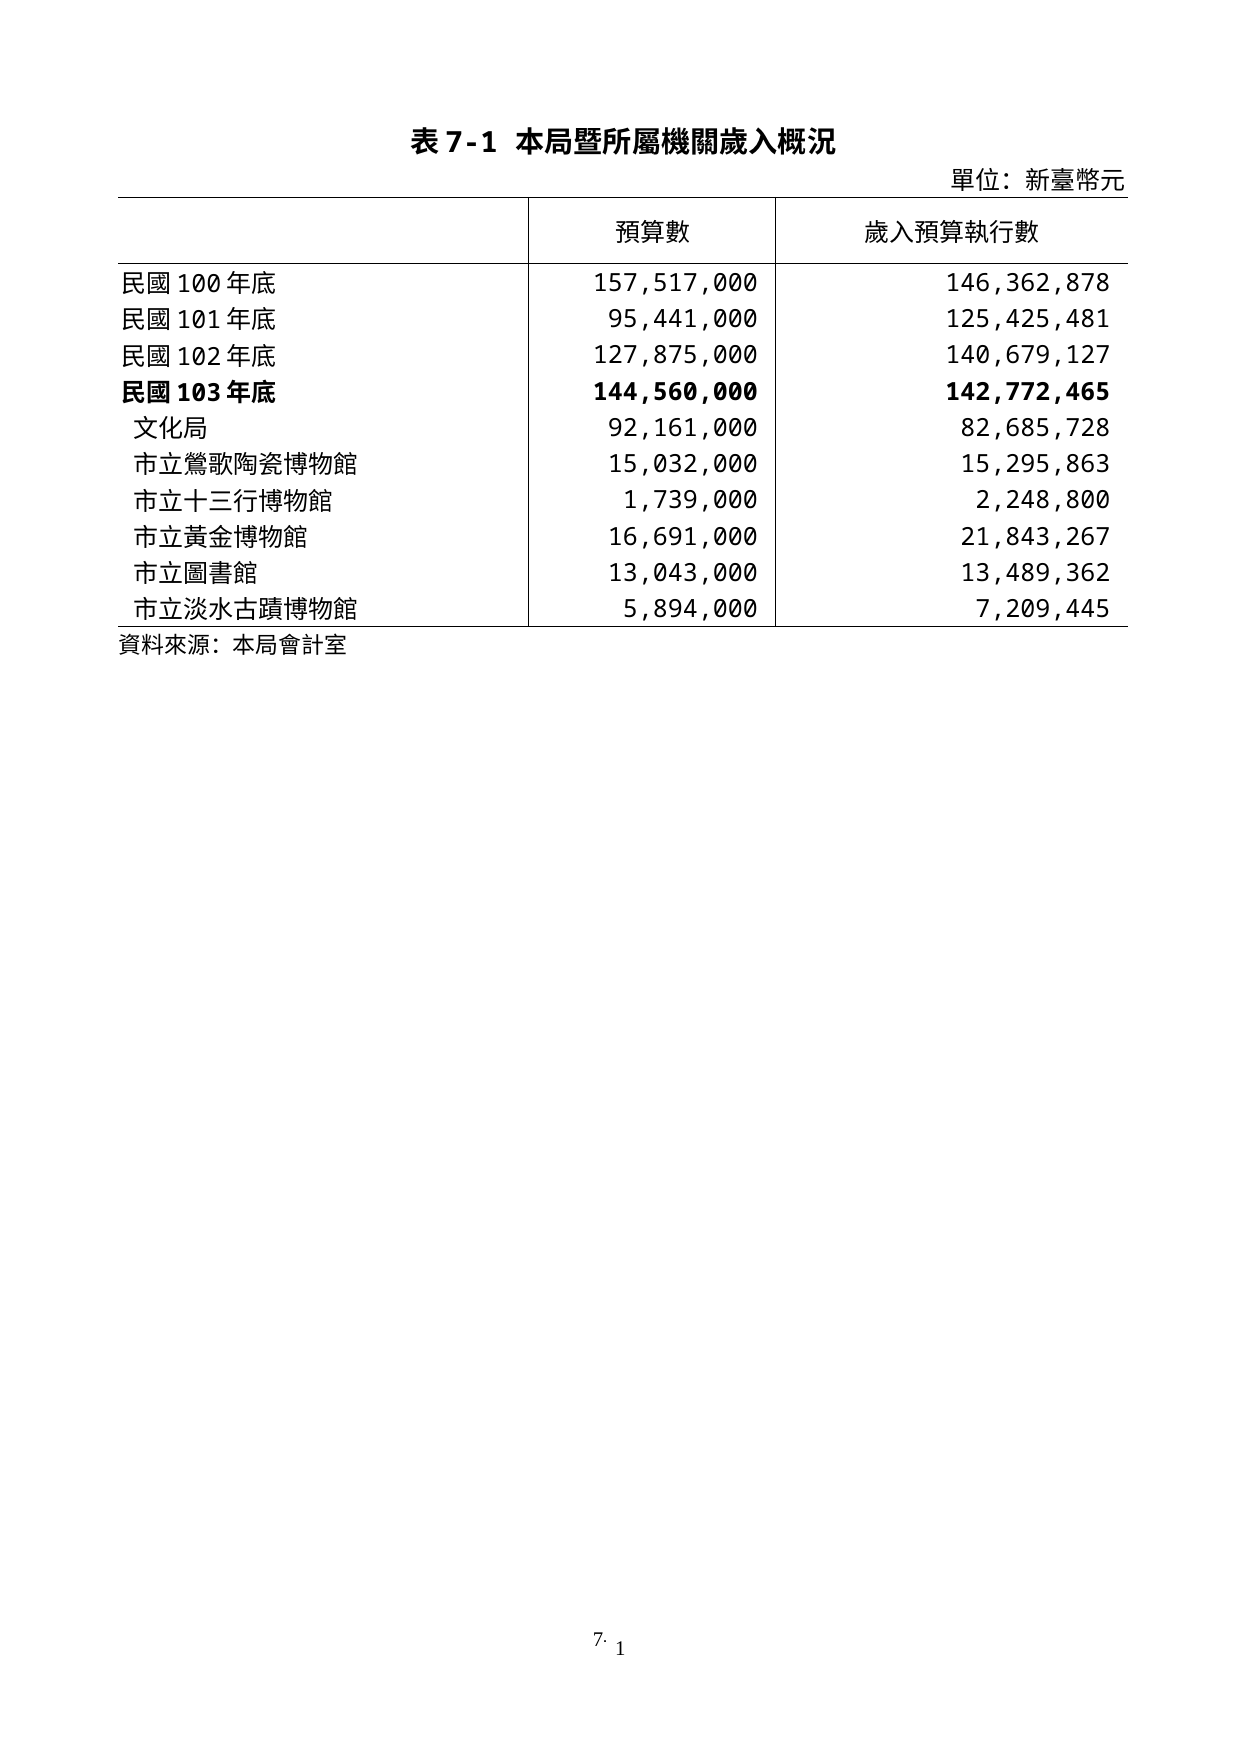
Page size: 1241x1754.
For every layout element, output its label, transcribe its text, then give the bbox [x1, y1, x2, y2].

table_cell 146,362,878 [776, 264, 1128, 300]
table_cell 市立十三行博物館 [118, 481, 528, 517]
table_cell 7,209,445 [776, 590, 1128, 626]
table_cell 125,425,481 [776, 300, 1128, 336]
table_cell 140,679,127 [776, 336, 1128, 372]
table_cell 13,489,362 [776, 554, 1128, 590]
table_cell 92,161,000 [529, 409, 775, 445]
table_cell 13,043,000 [529, 554, 775, 590]
table_cell 21,843,267 [776, 517, 1128, 553]
table_cell 市立鶯歌陶瓷博物館 [118, 445, 528, 481]
table_cell 127,875,000 [529, 336, 775, 372]
table_cell 文化局 [118, 409, 528, 445]
table_cell 144,560,000 [529, 372, 775, 408]
table_cell 市立黃金博物館 [118, 517, 528, 553]
table_cell 市立淡水古蹟博物館 [118, 590, 528, 626]
table_cell 單位：新臺幣元 [118, 161, 1128, 197]
table_cell 民國100年底 [118, 264, 528, 300]
table_header 表7-1 本局暨所屬機關歲入概況 [118, 118, 1128, 161]
table_cell 民國102年底 [118, 336, 528, 372]
table_cell 142,772,465 [776, 372, 1128, 408]
table_cell 民國101年底 [118, 300, 528, 336]
table_cell [118, 198, 528, 262]
table_cell 1,739,000 [529, 481, 775, 517]
table_cell 15,295,863 [776, 445, 1128, 481]
table_cell 157,517,000 [529, 264, 775, 300]
table_cell 16,691,000 [529, 517, 775, 553]
table_cell 2,248,800 [776, 481, 1128, 517]
table_cell 預算數 [529, 198, 775, 262]
table_cell 82,685,728 [776, 409, 1128, 445]
text 資料來源：本局會計室 [118, 627, 1122, 660]
table_cell 民國103年底 [118, 372, 528, 408]
table_cell 歲入預算執行數 [776, 198, 1128, 262]
table_cell 15,032,000 [529, 445, 775, 481]
table_cell 5,894,000 [529, 590, 775, 626]
table_cell 95,441,000 [529, 300, 775, 336]
table_cell 市立圖書館 [118, 554, 528, 590]
